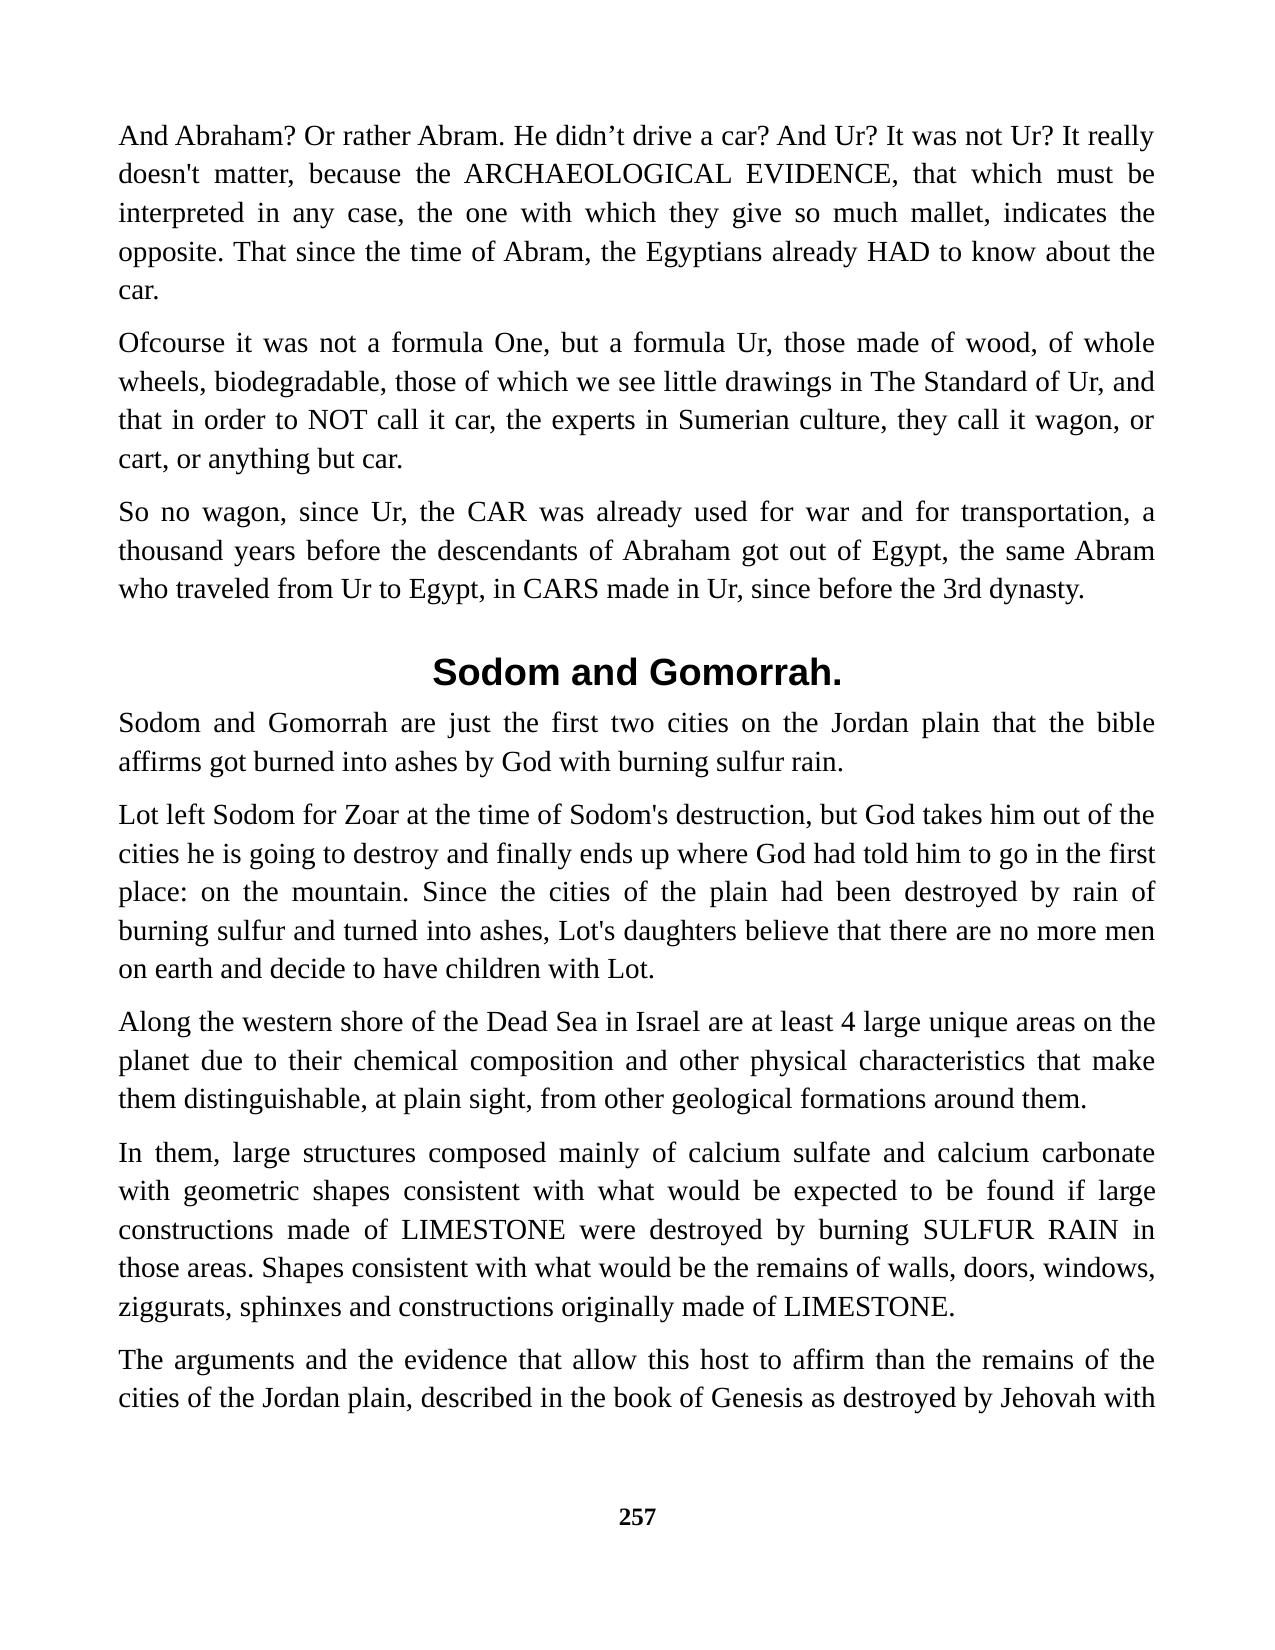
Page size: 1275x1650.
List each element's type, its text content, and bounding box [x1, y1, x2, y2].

text Sodom and Gomorrah are just the first two cities on the Jordan plain that the bible affirms got burned into ashes by God with burning sulfur rain. [118, 706, 1157, 778]
text So no wagon, since Ur, the CAR was already used for war and for transportation, a thousand years before the descendants of Abraham got out of Egypt, the same Abram who traveled from Ur to Egypt, in CARS made in Ur, since before the 3rd dynasty. [118, 494, 1157, 605]
text And Abraham? Or rather Abram. He didn’t drive a car? And Ur? It was not Ur? It really doesn't matter, because the ARCHAEOLOGICAL EVIDENCE, that which must be interpreted in any case, the one with which they give so much mallet, indicates the opposite. That since the time of Abram, the Egyptians already HAD to know about the car. [118, 118, 1157, 306]
text The arguments and the evidence that allow this host to affirm than the remains of the cities of the Jordan plain, described in the book of Genesis as destroyed by Jehovah with [118, 1342, 1157, 1414]
text In them, large structures composed mainly of calcium sulfate and calcium carbonate with geometric shapes consistent with what would be expected to be found if large constructions made of LIMESTONE were destroyed by burning SULFUR RAIN in those areas. Shapes consistent with what would be the remains of walls, doors, windows, ziggurats, sphinxes and constructions originally made of LIMESTONE. [118, 1135, 1157, 1322]
text Ofcourse it was not a formula One, but a formula Ur, those made of wood, of whole wheels, biodegradable, those of which we see little drawings in The Standard of Ur, and that in order to NOT call it car, the experts in Sumerian culture, they call it wagon, or cart, or anything but car. [118, 325, 1157, 474]
text Lot left Sodom for Zoar at the time of Sodom's destruction, but God takes him out of the cities he is going to destroy and finally ends up where God had told him to go in the first place: on the mountain. Since the cities of the plain had been destroyed by rain of burning sulfur and turned into ashes, Lot's daughters believe that there are no more men on earth and decide to have children with Lot. [118, 797, 1157, 985]
text Along the western shore of the Dead Sea in Israel are at least 4 large unique areas on the planet due to their chemical composition and other physical characteristics that make them distinguishable, at plain sight, from other geological formations around them. [118, 1004, 1157, 1115]
subtitle Sodom and Gomorrah. [118, 649, 1157, 693]
